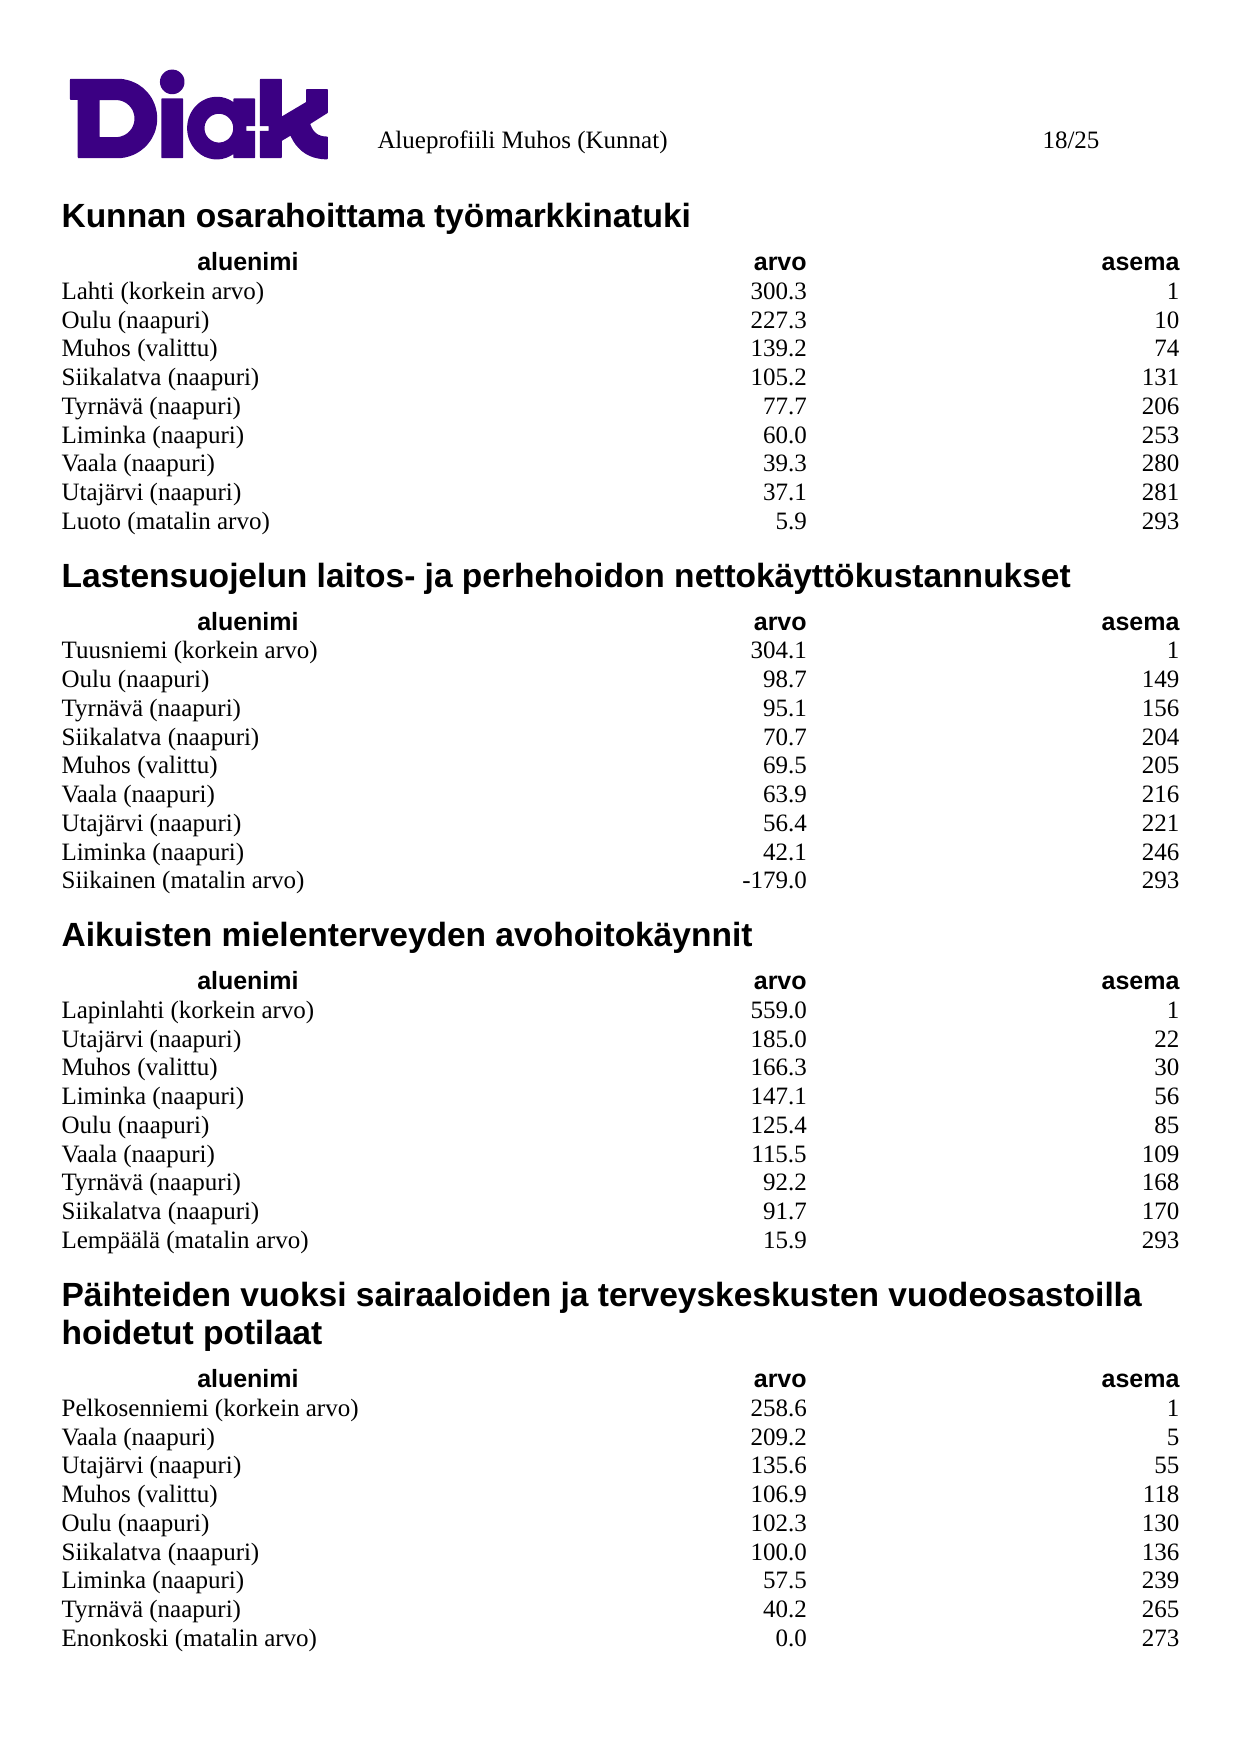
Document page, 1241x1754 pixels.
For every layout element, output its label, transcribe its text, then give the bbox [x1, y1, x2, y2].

table_header arvo [434, 247, 806, 276]
table_cell 1 [806, 1393, 1179, 1422]
table_cell -179.0 [434, 866, 806, 894]
table_header arvo [434, 607, 806, 636]
table_cell Enonkoski (matalin arvo) [61, 1623, 434, 1652]
table_cell Oulu (naapuri) [61, 1110, 434, 1139]
table_cell 77.7 [434, 391, 806, 420]
table_cell 0.0 [434, 1623, 806, 1652]
subtitle Lastensuojelun laitos- ja perhehoidon nettokäyttökustannukset [61, 556, 1179, 594]
table_cell 74 [806, 334, 1179, 362]
table_cell 168 [806, 1168, 1179, 1196]
table_cell 1 [806, 276, 1179, 305]
table_cell 115.5 [434, 1139, 806, 1167]
table_cell 135.6 [434, 1451, 806, 1479]
table_cell 149 [806, 664, 1179, 693]
table_cell Lahti (korkein arvo) [61, 276, 434, 305]
table_header asema [806, 607, 1179, 636]
table_header arvo [434, 1364, 806, 1393]
table_cell Pelkosenniemi (korkein arvo) [61, 1393, 434, 1422]
table_header asema [806, 1364, 1179, 1393]
table_cell Vaala (naapuri) [61, 1422, 434, 1451]
subtitle Aikuisten mielenterveyden avohoitokäynnit [61, 915, 1179, 954]
table_cell 253 [806, 420, 1179, 448]
table_cell 69.5 [434, 751, 806, 779]
table_cell 1 [806, 636, 1179, 664]
table_cell Lapinlahti (korkein arvo) [61, 995, 434, 1024]
table_cell Oulu (naapuri) [61, 664, 434, 693]
table_cell Tyrnävä (naapuri) [61, 1168, 434, 1196]
table_cell 130 [806, 1508, 1179, 1537]
table_cell 109 [806, 1139, 1179, 1167]
table_cell 139.2 [434, 334, 806, 362]
table_cell 22 [806, 1024, 1179, 1052]
table_cell 5 [806, 1422, 1179, 1451]
table_cell 304.1 [434, 636, 806, 664]
table_cell 102.3 [434, 1508, 806, 1537]
table_cell Siikalatva (naapuri) [61, 722, 434, 751]
table_cell 57.5 [434, 1566, 806, 1594]
table_cell 100.0 [434, 1537, 806, 1566]
table_cell 258.6 [434, 1393, 806, 1422]
table_header asema [806, 966, 1179, 995]
table_cell 147.1 [434, 1081, 806, 1110]
table_cell 39.3 [434, 449, 806, 477]
table_cell 300.3 [434, 276, 806, 305]
table_cell Utajärvi (naapuri) [61, 477, 434, 506]
table_cell 40.2 [434, 1594, 806, 1623]
table_cell 136 [806, 1537, 1179, 1566]
table_cell 293 [806, 506, 1179, 535]
table_header aluenimi [61, 966, 434, 995]
table_cell 209.2 [434, 1422, 806, 1451]
table_cell Tuusniemi (korkein arvo) [61, 636, 434, 664]
table_cell Utajärvi (naapuri) [61, 1024, 434, 1052]
table_cell Vaala (naapuri) [61, 1139, 434, 1167]
table_header aluenimi [61, 607, 434, 636]
table_cell 15.9 [434, 1225, 806, 1254]
subtitle Päihteiden vuoksi sairaaloiden ja terveyskeskusten vuodeosastoilla hoidetut potilaat [61, 1274, 1179, 1352]
table_cell 106.9 [434, 1479, 806, 1508]
table_cell 221 [806, 808, 1179, 837]
table_cell Liminka (naapuri) [61, 1081, 434, 1110]
table_cell 293 [806, 866, 1179, 894]
table_cell Vaala (naapuri) [61, 779, 434, 808]
table_cell 55 [806, 1451, 1179, 1479]
table_cell 131 [806, 362, 1179, 391]
table_cell 98.7 [434, 664, 806, 693]
table_cell 265 [806, 1594, 1179, 1623]
table_cell 85 [806, 1110, 1179, 1139]
table_cell Tyrnävä (naapuri) [61, 1594, 434, 1623]
table_cell 166.3 [434, 1053, 806, 1081]
table_cell 246 [806, 837, 1179, 866]
table_cell 95.1 [434, 693, 806, 722]
table_cell 5.9 [434, 506, 806, 535]
table_cell Siikalatva (naapuri) [61, 1537, 434, 1566]
table_cell 118 [806, 1479, 1179, 1508]
table_cell 92.2 [434, 1168, 806, 1196]
table_cell Liminka (naapuri) [61, 420, 434, 448]
table_cell Siikalatva (naapuri) [61, 362, 434, 391]
table_cell Liminka (naapuri) [61, 837, 434, 866]
table_cell 63.9 [434, 779, 806, 808]
table_cell Siikalatva (naapuri) [61, 1196, 434, 1225]
table_cell 239 [806, 1566, 1179, 1594]
table_cell 60.0 [434, 420, 806, 448]
table_cell 185.0 [434, 1024, 806, 1052]
table_cell Muhos (valittu) [61, 334, 434, 362]
table_cell Tyrnävä (naapuri) [61, 391, 434, 420]
subtitle Kunnan osarahoittama työmarkkinatuki [61, 196, 1179, 235]
table_cell Luoto (matalin arvo) [61, 506, 434, 535]
table_cell Vaala (naapuri) [61, 449, 434, 477]
table_cell 125.4 [434, 1110, 806, 1139]
table_header asema [806, 247, 1179, 276]
table_header aluenimi [61, 1364, 434, 1393]
table_cell 56.4 [434, 808, 806, 837]
table_cell Oulu (naapuri) [61, 305, 434, 333]
table_cell 56 [806, 1081, 1179, 1110]
table_cell 37.1 [434, 477, 806, 506]
table_cell 156 [806, 693, 1179, 722]
table_cell Muhos (valittu) [61, 1479, 434, 1508]
table_cell 91.7 [434, 1196, 806, 1225]
table_cell Muhos (valittu) [61, 1053, 434, 1081]
table_cell 227.3 [434, 305, 806, 333]
table_header aluenimi [61, 247, 434, 276]
table_cell Tyrnävä (naapuri) [61, 693, 434, 722]
table_cell 30 [806, 1053, 1179, 1081]
table_cell Lempäälä (matalin arvo) [61, 1225, 434, 1254]
table_cell Utajärvi (naapuri) [61, 808, 434, 837]
table_cell 293 [806, 1225, 1179, 1254]
table_cell 559.0 [434, 995, 806, 1024]
table_cell 205 [806, 751, 1179, 779]
table_cell 204 [806, 722, 1179, 751]
table_cell 281 [806, 477, 1179, 506]
table_cell 10 [806, 305, 1179, 333]
table_cell Muhos (valittu) [61, 751, 434, 779]
table_cell Siikainen (matalin arvo) [61, 866, 434, 894]
table_cell Oulu (naapuri) [61, 1508, 434, 1537]
table_cell 280 [806, 449, 1179, 477]
table_cell 70.7 [434, 722, 806, 751]
table_cell 42.1 [434, 837, 806, 866]
table_header arvo [434, 966, 806, 995]
table_cell 170 [806, 1196, 1179, 1225]
table_cell Utajärvi (naapuri) [61, 1451, 434, 1479]
table_cell 1 [806, 995, 1179, 1024]
table_cell 105.2 [434, 362, 806, 391]
table_cell 216 [806, 779, 1179, 808]
table_cell 206 [806, 391, 1179, 420]
table_cell Liminka (naapuri) [61, 1566, 434, 1594]
table_cell 273 [806, 1623, 1179, 1652]
